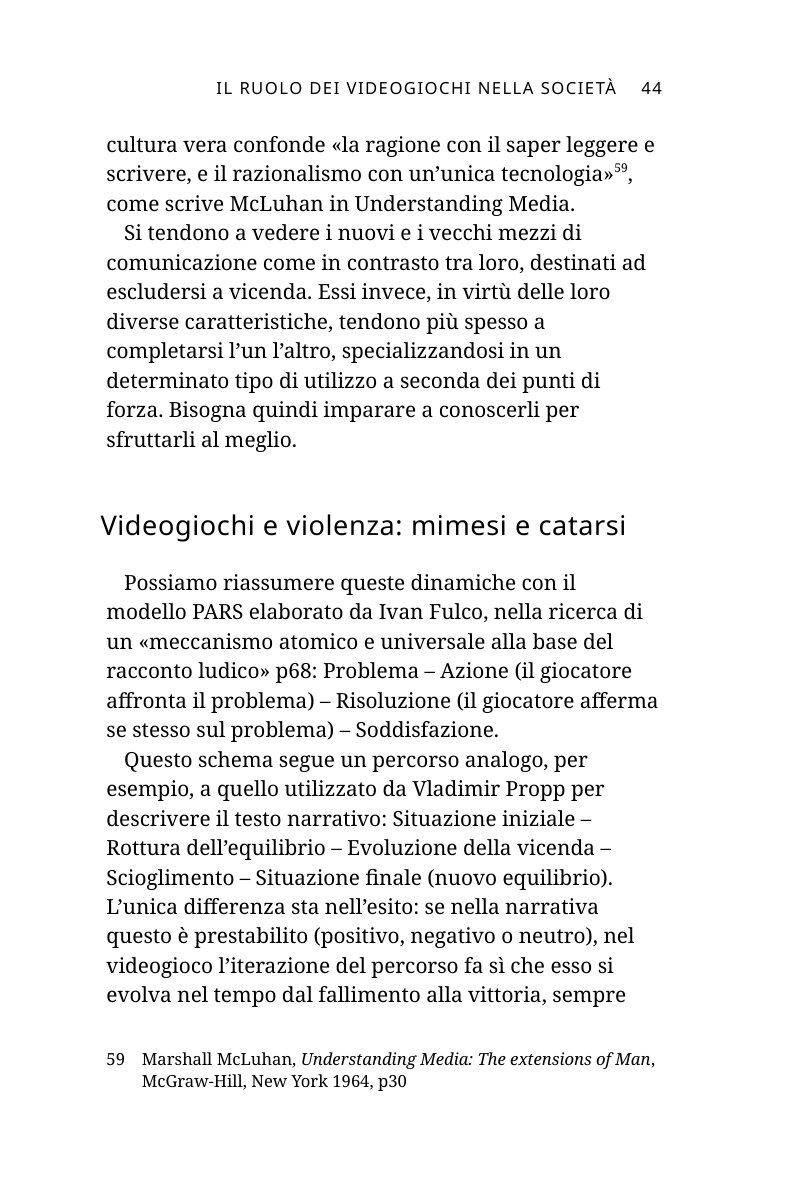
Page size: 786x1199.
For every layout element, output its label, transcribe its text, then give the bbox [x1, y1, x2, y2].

text Si tendono a vedere i nuovi e i vecchi mezzi di comunicazione come in contrasto tra loro, destinati ad escludersi a vicenda. Essi invece, in virtù delle loro diverse caratteristiche, tendono più spesso a completarsi l’un l’altro, specializzandosi in un determinato tipo di utilizzo a seconda dei punti di forza. Bisogna quindi imparare a conoscerli per sfruttarli al meglio. [106, 217, 661, 453]
text cultura vera confonde «la ragione con il saper leggere e scrivere, e il razionalismo con un’unica tecnologia», come scrive McLuhan in Understanding Media. [106, 129, 661, 217]
text Marshall McLuhan, Understanding Media: The extensions of Man, McGraw-Hill, New York 1964, p30 [106, 1047, 661, 1093]
text Possiamo riassumere queste dinamiche con il modello PARS elaborato da Ivan Fulco, nella ricerca di un «meccanismo atomico e universale alla base del racconto ludico» p68: Problema – Azione (il giocatore affronta il problema) – Risoluzione (il giocatore afferma se stesso sul problema) – Soddisfazione. [106, 567, 661, 744]
subtitle Videogiochi e violenza: mimesi e catarsi [100, 506, 661, 543]
text Questo schema segue un percorso analogo, per esempio, a quello utilizzato da Vladimir Propp per descrivere il testo narrativo: Situazione iniziale – Rottura dell’equilibrio – Evoluzione della vicenda – Scioglimento – Situazione finale (nuovo equilibrio). L’unica differenza sta nell’esito: se nella narrativa questo è prestabilito (positivo, negativo o neutro), nel videogioco l’iterazione del percorso fa sì che esso si evolva nel tempo dal fallimento alla vittoria, sempre [106, 744, 661, 1009]
